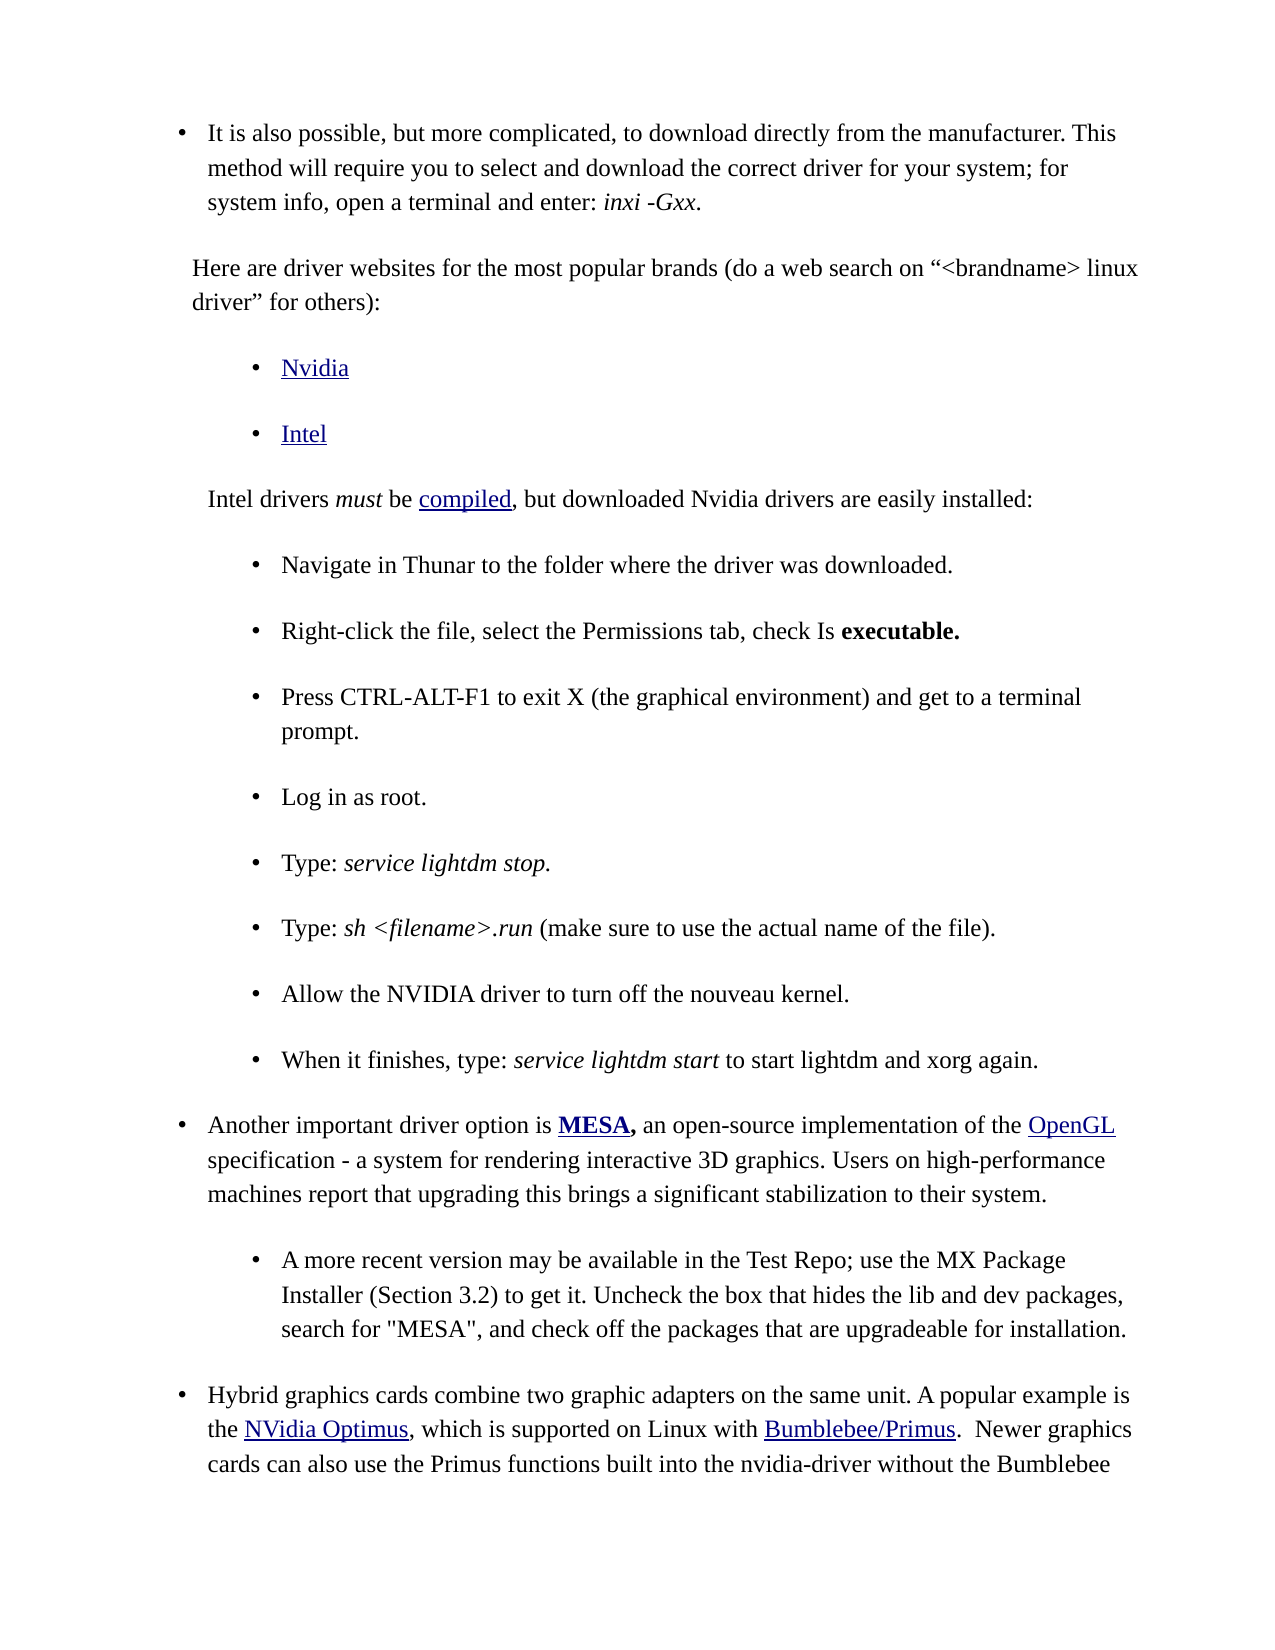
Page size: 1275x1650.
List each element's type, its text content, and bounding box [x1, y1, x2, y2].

list Here are driver websites for the most popular brands (do a web search on “<brandname> linux driver” for others): [162, 253, 1157, 316]
list When it finishes, type: service lightdm start to start lightdm and xorg again. [252, 1045, 1141, 1073]
list Navigate in Thunar to the folder where the driver was downloaded. [252, 550, 1141, 579]
list A more recent version may be available in the Test Repo; use the MX Package Installer (Section 3.2) to get it. Uncheck the box that hides the lib and dev packages, search for "MESA", and check off the packages that are upgradeable for installation. [252, 1245, 1141, 1343]
list Press CTRL-ALT-F1 to exit X (the graphical environment) and get to a terminal prompt. [252, 682, 1141, 745]
list Nvidia [252, 353, 1141, 382]
list Intel drivers must be compiled, but downloaded Nvidia drivers are easily installed: [178, 484, 1141, 513]
list Allow the NVIDIA driver to turn off the nouveau kernel. [252, 979, 1141, 1008]
list Type: service lightdm stop. [252, 848, 1141, 876]
list Log in as root. [252, 782, 1141, 811]
list Another important driver option is MESA, an open-source implementation of the OpenGL specification - a system for rendering interactive 3D graphics. Users on high-performance machines report that upgrading this brings a significant stabilization to their system. [178, 1111, 1141, 1208]
list It is also possible, but more complicated, to download directly from the manufacturer. This method will require you to select and download the correct driver for your system; for system info, open a terminal and enter: inxi -Gxx. [178, 118, 1141, 216]
list Right-click the file, select the Permissions tab, check Is executable. [252, 616, 1141, 645]
list Hybrid graphics cards combine two graphic adapters on the same unit. A popular example is the NVidia Optimus, which is supported on Linux with Bumblebee/Primus. Newer graphics cards can also use the Primus functions built into the nvidia-driver without the Bumblebee [178, 1380, 1141, 1478]
list Intel [252, 419, 1141, 447]
list Type: sh <filename>.run (make sure to use the actual name of the file). [252, 913, 1141, 942]
